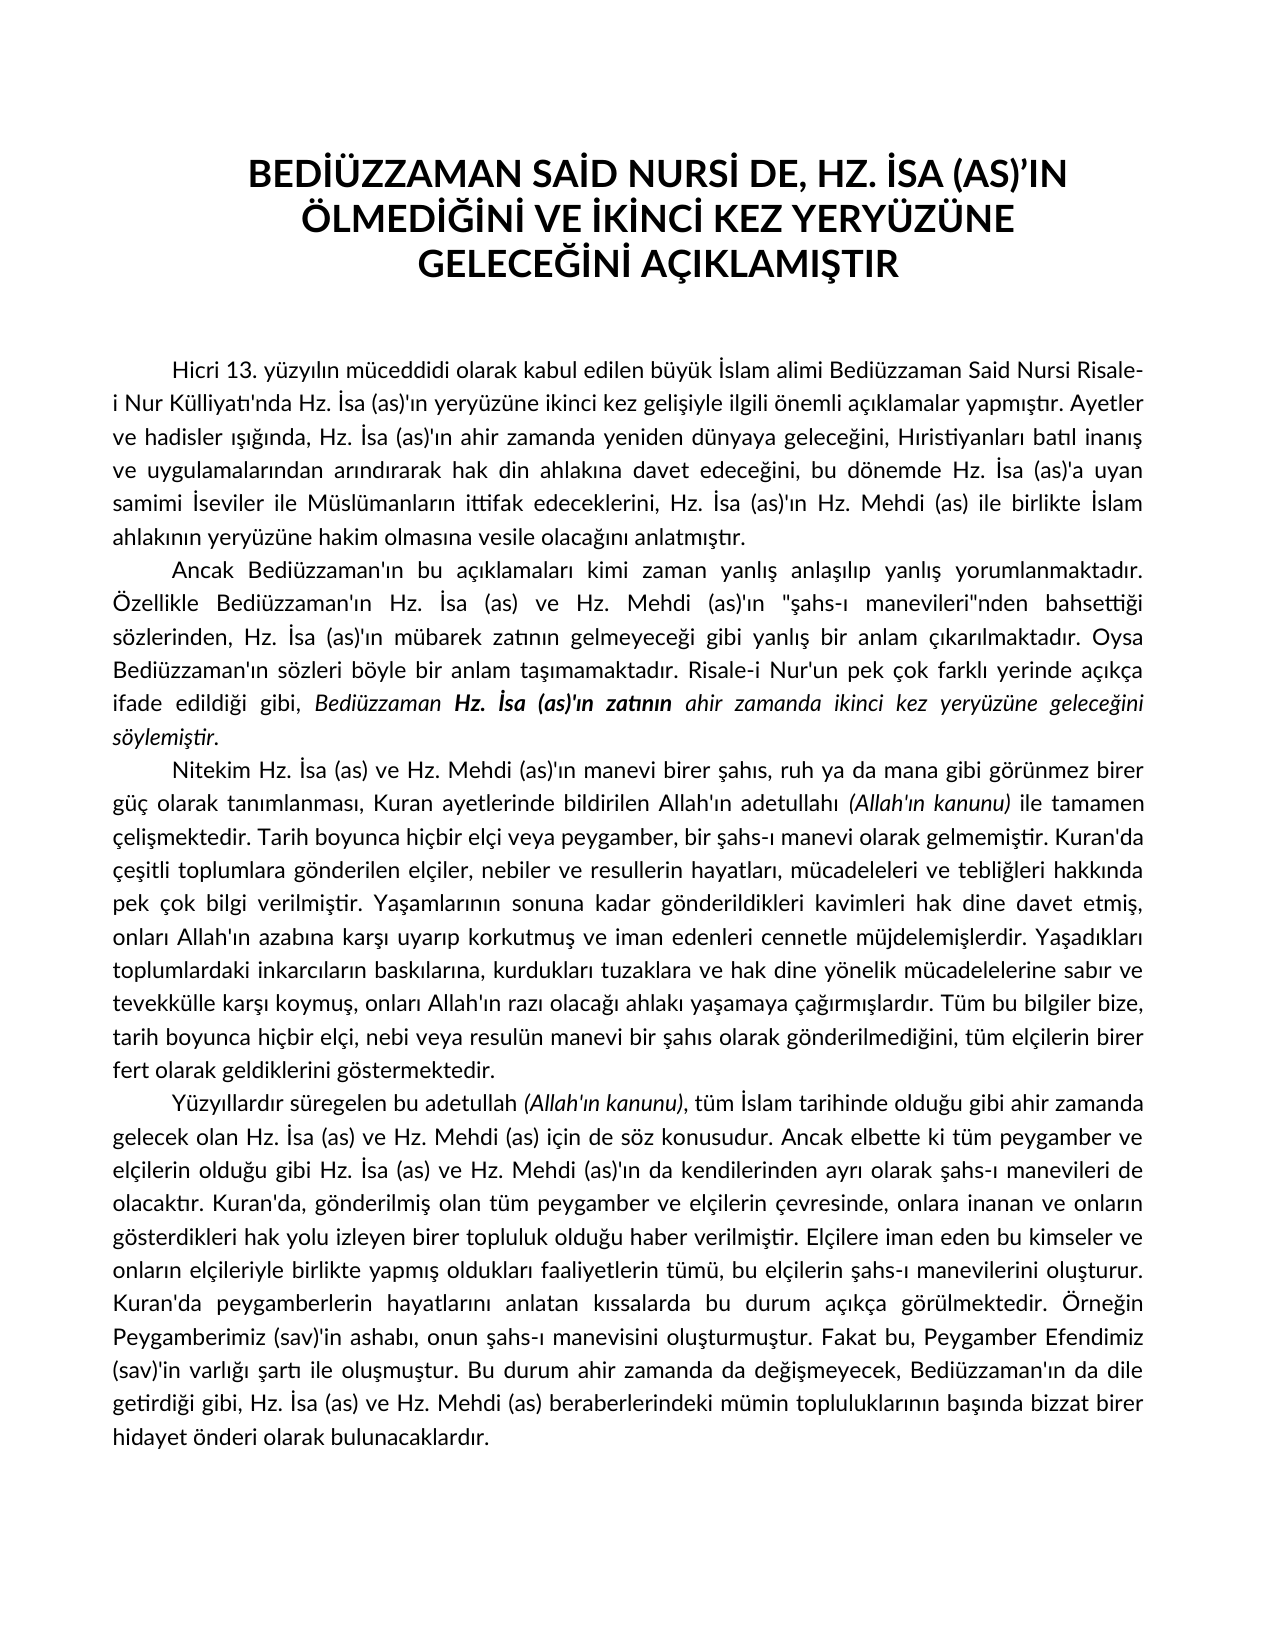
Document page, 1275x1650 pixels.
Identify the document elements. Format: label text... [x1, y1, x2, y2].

text Nitekim Hz. İsa (as) ve Hz. Mehdi (as)'ın manevi birer şahıs, ruh ya da mana gibi görünmez birer güç olarak tanımlanması, Kuran ayetlerinde bildirilen Allah'ın adetullahı (Allah'ın kanunu) ile tamamen çelişmektedir. Tarih boyunca hiçbir elçi veya peygamber, bir şahs-ı manevi olarak gelmemiştir. Kuran'da çeşitli toplumlara gönderilen elçiler, nebiler ve resullerin hayatları, mücadeleleri ve tebliğleri hakkında pek çok bilgi verilmiştir. Yaşamlarının sonuna kadar gönderildikleri kavimleri hak dine davet etmiş, onları Allah'ın azabına karşı uyarıp korkutmuş ve iman edenleri cennetle müjdelemişlerdir. Yaşadıkları toplumlardaki inkarcıların baskılarına, kurdukları tuzaklara ve hak dine yönelik mücadelelerine sabır ve tevekkülle karşı koymuş, onları Allah'ın razı olacağı ahlakı yaşamaya çağırmışlardır. Tüm bu bilgiler bize, tarih boyunca hiçbir elçi, nebi veya resulün manevi bir şahıs olarak gönderilmediğini, tüm elçilerin birer fert olarak geldiklerini göstermektedir. [112, 752, 1145, 1085]
text BEDİÜZZAMAN SAİD NURSİ DE, HZ. İSA (AS)’IN ÖLMEDİĞİNİ VE İKİNCİ KEZ YERYÜZÜNE [172, 150, 1145, 240]
text Hicri 13. yüzyılın müceddidi olarak kabul edilen büyük İslam alimi Bediüzzaman Said Nursi Risale-i Nur Külliyatı'nda Hz. İsa (as)'ın yeryüzüne ikinci kez gelişiyle ilgili önemli açıklamalar yapmıştır. Ayetler ve hadisler ışığında, Hz. İsa (as)'ın ahir zamanda yeniden dünyaya geleceğini, Hıristiyanları batıl inanış ve uygulamalarından arındırarak hak din ahlakına davet edeceğini, bu dönemde Hz. İsa (as)'a uyan samimi İseviler ile Müslümanların ittifak edeceklerini, Hz. İsa (as)'ın Hz. Mehdi (as) ile birlikte İslam ahlakının yeryüzüne hakim olmasına vesile olacağını anlatmıştır. [112, 352, 1145, 552]
text Ancak Bediüzzaman'ın bu açıklamaları kimi zaman yanlış anlaşılıp yanlış yorumlanmaktadır. Özellikle Bediüzzaman'ın Hz. İsa (as) ve Hz. Mehdi (as)'ın "şahs-ı manevileri"nden bahsettiği sözlerinden, Hz. İsa (as)'ın mübarek zatının gelmeyeceği gibi yanlış bir anlam çıkarılmaktadır. Oysa Bediüzzaman'ın sözleri böyle bir anlam taşımamaktadır. Risale-i Nur'un pek çok farklı yerinde açıkça ifade edildiği gibi, Bediüzzaman Hz. İsa (as)'ın zatının ahir zamanda ikinci kez yeryüzüne geleceğini söylemiştir. [112, 552, 1145, 752]
text Yüzyıllardır süregelen bu adetullah (Allah'ın kanunu), tüm İslam tarihinde olduğu gibi ahir zamanda gelecek olan Hz. İsa (as) ve Hz. Mehdi (as) için de söz konusudur. Ancak elbette ki tüm peygamber ve elçilerin olduğu gibi Hz. İsa (as) ve Hz. Mehdi (as)'ın da kendilerinden ayrı olarak şahs-ı manevileri de olacaktır. Kuran'da, gönderilmiş olan tüm peygamber ve elçilerin çevresinde, onlara inanan ve onların gösterdikleri hak yolu izleyen birer topluluk olduğu haber verilmiştir. Elçilere iman eden bu kimseler ve onların elçileriyle birlikte yapmış oldukları faaliyetlerin tümü, bu elçilerin şahs-ı manevilerini oluşturur. Kuran'da peygamberlerin hayatlarını anlatan kıssalarda bu durum açıkça görülmektedir. Örneğin Peygamberimiz (sav)'in ashabı, onun şahs-ı manevisini oluşturmuştur. Fakat bu, Peygamber Efendimiz (sav)'in varlığı şartı ile oluşmuştur. Bu durum ahir zamanda da değişmeyecek, Bediüzzaman'ın da dile getirdiği gibi, Hz. İsa (as) ve Hz. Mehdi (as) beraberlerindeki mümin topluluklarının başında bizzat birer hidayet önderi olarak bulunacaklardır. [112, 1085, 1145, 1452]
text GELECEĞİNİ AÇIKLAMIŞTIR [112, 240, 1145, 285]
